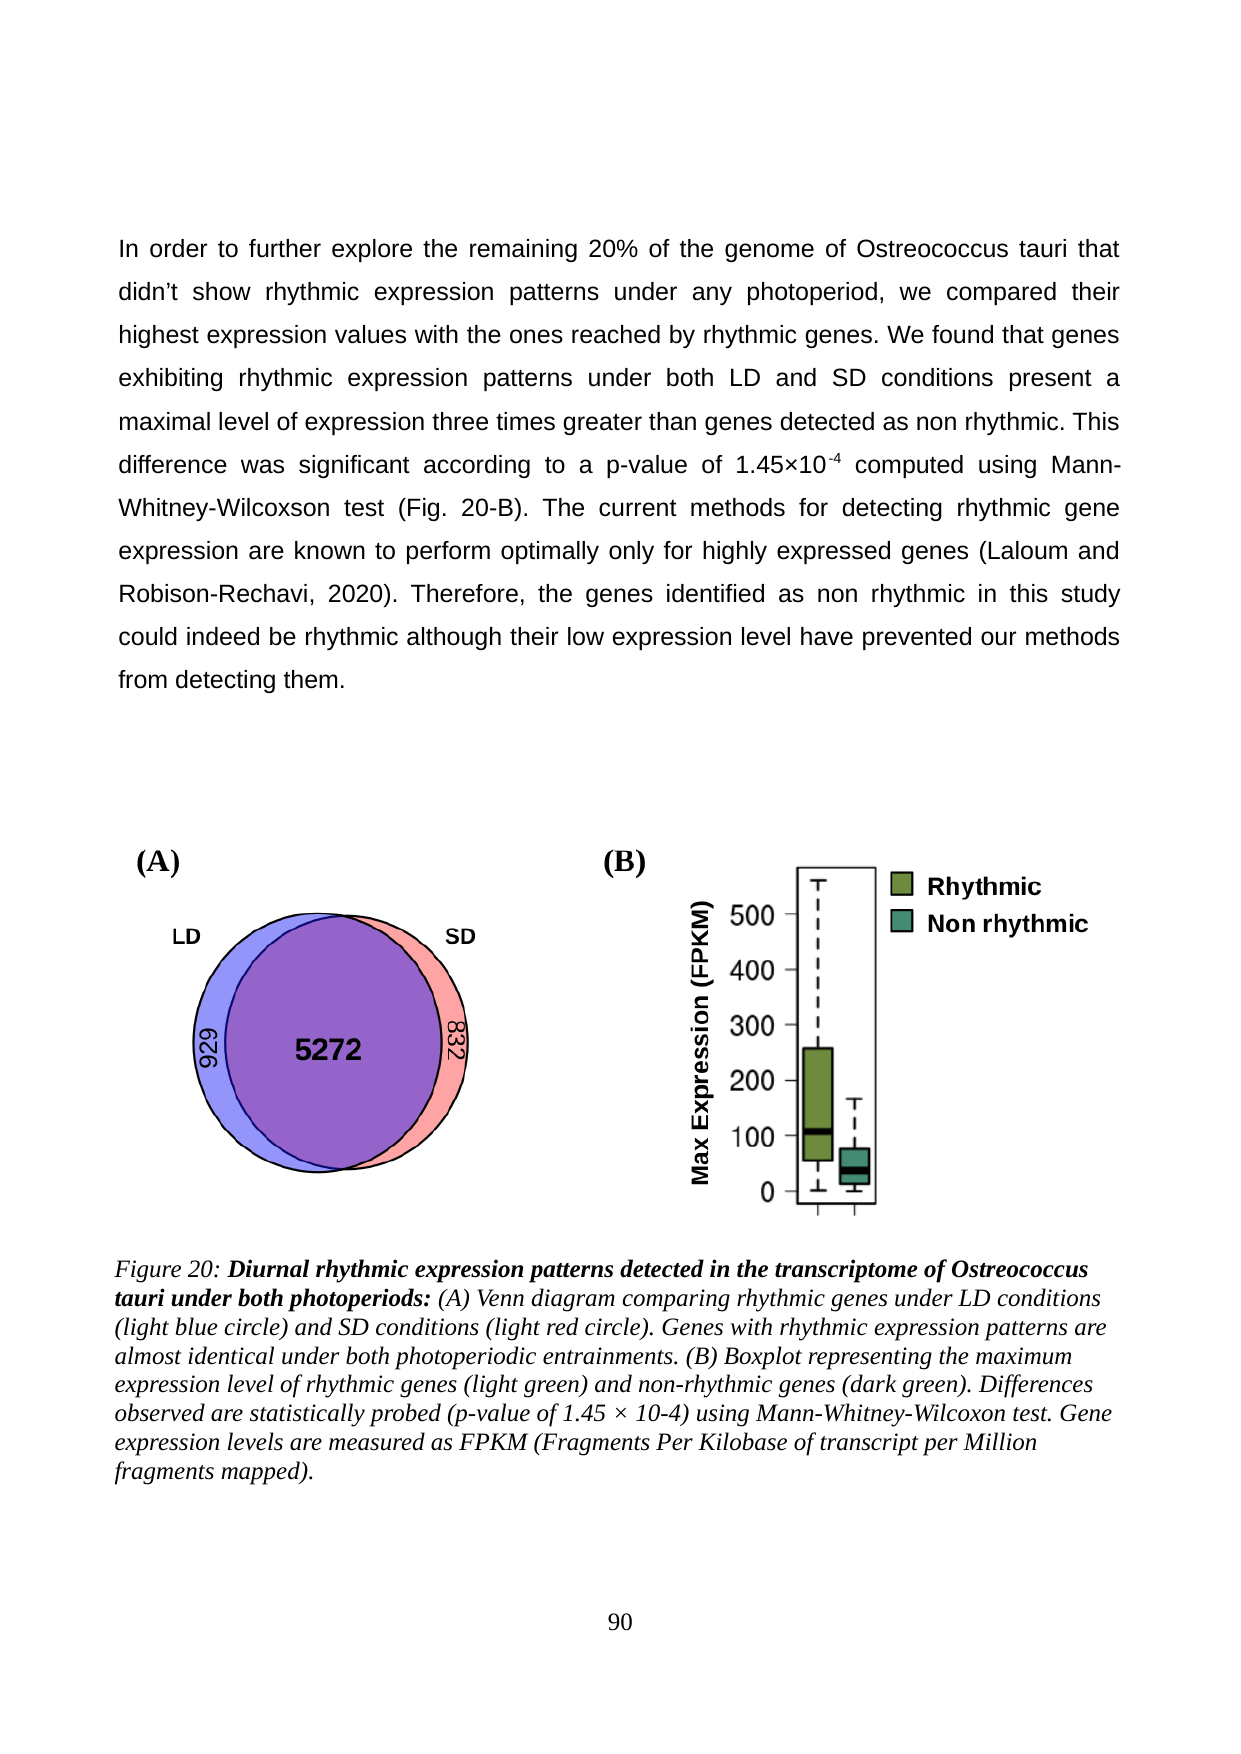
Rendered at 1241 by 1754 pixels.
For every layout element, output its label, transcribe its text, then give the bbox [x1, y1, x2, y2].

picture [114, 805, 1119, 1255]
text In order to further explore the remaining 20% of the genome of Ostreococcus tauri that didn’t show rhythmic expression patterns under any photoperiod, we compared their highest expression values with the ones reached by rhythmic genes. We found that genes exhibiting rhythmic expression patterns under both LD and SD conditions present a maximal level of expression three times greater than genes detected as non rhythmic. This difference was significant according to a p-value of 1.45×10-4 computed using Mann-Whitney-Wilcoxson test (Fig. 20-B). The current methods for detecting rhythmic gene expression are known to perform optimally only for highly expressed genes (Laloum and Robison-Rechavi, 2020). Therefore, the genes identified as non rhythmic in this study could indeed be rhythmic although their low expression level have prevented our methods from detecting them. [118, 234, 1122, 694]
text Figure 20: Diurnal rhythmic expression patterns detected in the transcriptome of Ostreococcus tauri under both photoperiods: (A) Venn diagram comparing rhythmic genes under LD conditions (light blue circle) and SD conditions (light red circle). Genes with rhythmic expression patterns are almost identical under both photoperiodic entrainments. (B) Boxplot representing the maximum expression level of rhythmic genes (light green) and non-rhythmic genes (dark green). Differences observed are statistically probed (p-value of 1.45 × 10-4) using Mann-Whitney-Wilcoxon test. Gene expression levels are measured as FPKM (Fragments Per Kilobase of transcript per Million fragments mapped). [114, 1255, 1118, 1484]
